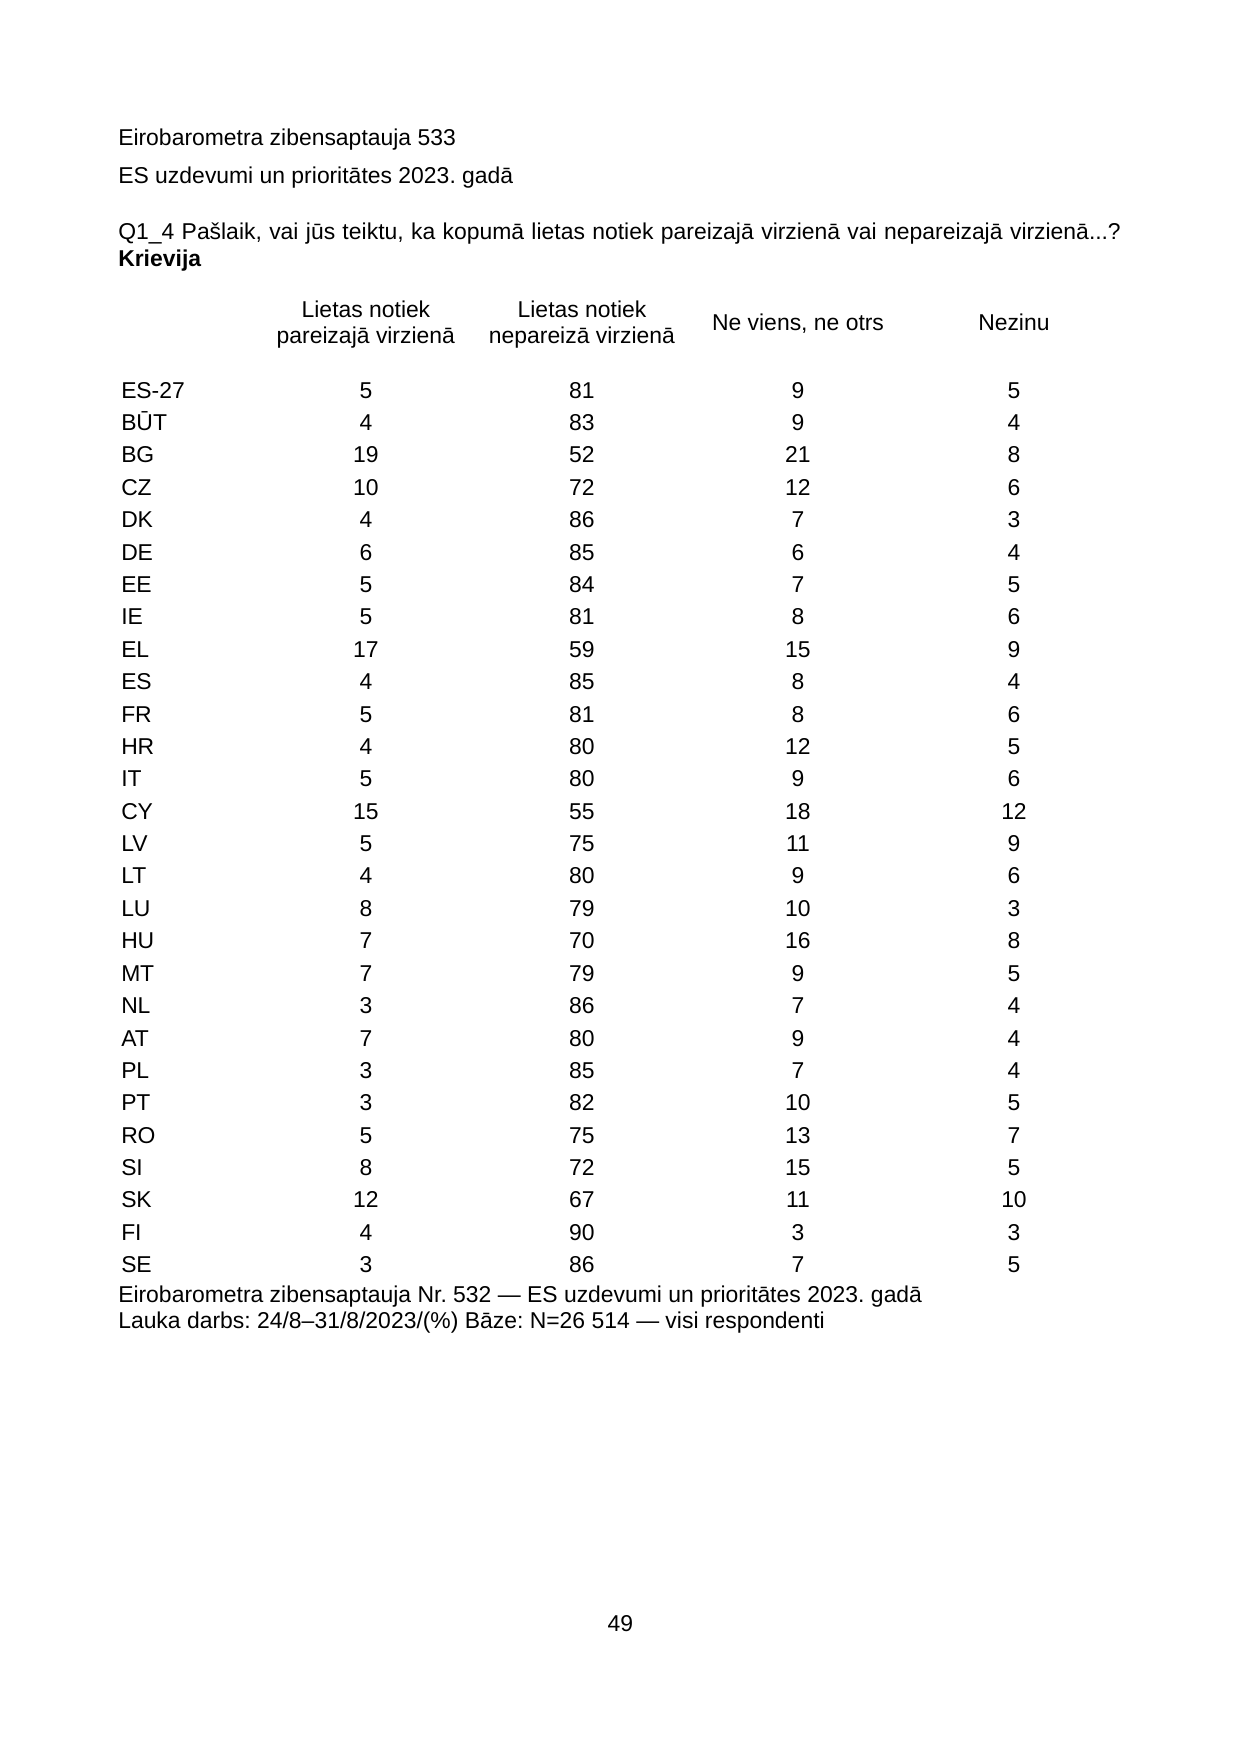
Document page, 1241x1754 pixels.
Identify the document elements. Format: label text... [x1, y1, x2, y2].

table_cell 8 [690, 600, 906, 633]
table_cell EE [118, 568, 258, 600]
table_cell 5 [258, 600, 474, 633]
table_cell 55 [474, 795, 690, 827]
table_cell 75 [474, 1119, 690, 1151]
table_cell FR [118, 698, 258, 730]
table_cell 21 [690, 438, 906, 471]
table_cell ES-27 [118, 374, 258, 406]
table_cell 80 [474, 762, 690, 795]
table_cell SI [118, 1151, 258, 1183]
table_cell 3 [258, 1054, 474, 1086]
table_cell 5 [258, 374, 474, 406]
table_cell 5 [906, 374, 1122, 406]
table_cell HR [118, 730, 258, 762]
table_cell 3 [690, 1216, 906, 1248]
table_cell PT [118, 1086, 258, 1119]
table_cell 7 [258, 924, 474, 957]
table_cell FI [118, 1216, 258, 1248]
table_cell IE [118, 600, 258, 633]
table_cell 6 [690, 536, 906, 568]
table_cell 86 [474, 989, 690, 1021]
table_cell 7 [690, 568, 906, 600]
table_cell 9 [690, 1021, 906, 1054]
table_cell 13 [690, 1119, 906, 1151]
table_cell 6 [906, 471, 1122, 503]
table_cell DE [118, 536, 258, 568]
table_cell 7 [690, 989, 906, 1021]
table_cell 3 [906, 503, 1122, 536]
table_cell 5 [906, 730, 1122, 762]
table_cell 3 [906, 892, 1122, 924]
table_cell ES [118, 665, 258, 697]
table_cell 81 [474, 374, 690, 406]
table_cell 3 [258, 989, 474, 1021]
table_cell 4 [258, 406, 474, 438]
table_cell 67 [474, 1184, 690, 1216]
table_cell 18 [690, 795, 906, 827]
table_cell NL [118, 989, 258, 1021]
table_cell 10 [906, 1184, 1122, 1216]
table_cell 12 [906, 795, 1122, 827]
table_cell 83 [474, 406, 690, 438]
table_cell RO [118, 1119, 258, 1151]
table_cell 4 [258, 665, 474, 697]
table_cell 7 [258, 957, 474, 989]
table_cell DK [118, 503, 258, 536]
table_cell 7 [690, 1248, 906, 1281]
table_cell 4 [906, 989, 1122, 1021]
table_cell 81 [474, 600, 690, 633]
table_cell 70 [474, 924, 690, 957]
table_cell CY [118, 795, 258, 827]
table_header Nezinu [906, 271, 1122, 373]
text Eirobarometra zibensaptauja Nr. 532 — ES uzdevumi un prioritātes 2023. gadā [118, 1281, 1122, 1307]
table_cell 16 [690, 924, 906, 957]
table_cell 15 [258, 795, 474, 827]
table_cell SE [118, 1248, 258, 1281]
table_cell CZ [118, 471, 258, 503]
table_cell 9 [690, 406, 906, 438]
table_cell SK [118, 1184, 258, 1216]
table_cell 85 [474, 665, 690, 697]
table_cell 59 [474, 633, 690, 665]
table_cell 82 [474, 1086, 690, 1119]
table_cell 5 [906, 1248, 1122, 1281]
table_cell 5 [258, 698, 474, 730]
table_cell 9 [906, 633, 1122, 665]
table_cell BŪT [118, 406, 258, 438]
table_cell 81 [474, 698, 690, 730]
table_cell 75 [474, 827, 690, 859]
table_cell 7 [906, 1119, 1122, 1151]
table_cell 7 [690, 1054, 906, 1086]
table_cell 8 [690, 698, 906, 730]
table_cell 5 [258, 1119, 474, 1151]
table_cell 19 [258, 438, 474, 471]
table_cell 4 [906, 665, 1122, 697]
table_cell 86 [474, 503, 690, 536]
table_cell 90 [474, 1216, 690, 1248]
table_cell 5 [258, 827, 474, 859]
table_cell 52 [474, 438, 690, 471]
table_cell 4 [258, 860, 474, 892]
table_cell 9 [690, 762, 906, 795]
table_cell 72 [474, 1151, 690, 1183]
table_header Lietas notiek pareizajā virzienā [258, 271, 474, 373]
table_cell 6 [906, 698, 1122, 730]
table_cell 8 [258, 892, 474, 924]
table_cell 12 [690, 471, 906, 503]
table_cell 3 [258, 1248, 474, 1281]
table_cell 4 [258, 503, 474, 536]
table_cell HU [118, 924, 258, 957]
table_cell 79 [474, 957, 690, 989]
table_cell EL [118, 633, 258, 665]
table_cell PL [118, 1054, 258, 1086]
table_cell 4 [906, 1021, 1122, 1054]
table_cell 4 [906, 1054, 1122, 1086]
table_cell 3 [906, 1216, 1122, 1248]
table_cell 80 [474, 1021, 690, 1054]
table_cell 4 [906, 406, 1122, 438]
table_cell 6 [906, 860, 1122, 892]
table_cell 6 [258, 536, 474, 568]
table_cell 5 [906, 1151, 1122, 1183]
table_cell MT [118, 957, 258, 989]
table_cell AT [118, 1021, 258, 1054]
table_cell 72 [474, 471, 690, 503]
table_header Lietas notiek nepareizā virzienā [474, 271, 690, 373]
table_cell 8 [906, 924, 1122, 957]
table_header [118, 271, 258, 373]
table_cell 9 [690, 860, 906, 892]
table_cell 80 [474, 730, 690, 762]
table_cell 10 [690, 892, 906, 924]
table_header Ne viens, ne otrs [690, 271, 906, 373]
table_cell IT [118, 762, 258, 795]
table_cell 15 [690, 1151, 906, 1183]
table_cell BG [118, 438, 258, 471]
table_cell 17 [258, 633, 474, 665]
table_cell 8 [690, 665, 906, 697]
table_cell 5 [258, 568, 474, 600]
table_cell 9 [690, 374, 906, 406]
table_cell 8 [258, 1151, 474, 1183]
table_cell 85 [474, 536, 690, 568]
table_cell 10 [258, 471, 474, 503]
table_cell 11 [690, 1184, 906, 1216]
table_cell 79 [474, 892, 690, 924]
table_cell 12 [258, 1184, 474, 1216]
table_cell 4 [906, 536, 1122, 568]
table_cell 5 [906, 1086, 1122, 1119]
table_cell LT [118, 860, 258, 892]
table_cell 5 [906, 568, 1122, 600]
table_cell 6 [906, 762, 1122, 795]
table_cell 8 [906, 438, 1122, 471]
table_cell 80 [474, 860, 690, 892]
table_cell 84 [474, 568, 690, 600]
table_cell LV [118, 827, 258, 859]
text Q1_4 Pašlaik, vai jūs teiktu, ka kopumā lietas notiek pareizajā virzienā vai nepareizajā virzienā...? Krievija [118, 218, 1122, 271]
table_cell LU [118, 892, 258, 924]
table_cell 3 [258, 1086, 474, 1119]
table_cell 7 [690, 503, 906, 536]
table_cell 12 [690, 730, 906, 762]
text Lauka darbs: 24/8–31/8/2023/(%) Bāze: N=26 514 — visi respondenti [118, 1307, 1122, 1333]
table_cell 4 [258, 730, 474, 762]
table_cell 11 [690, 827, 906, 859]
table_cell 5 [906, 957, 1122, 989]
table_cell 5 [258, 762, 474, 795]
table_cell 15 [690, 633, 906, 665]
table_cell 4 [258, 1216, 474, 1248]
table_cell 7 [258, 1021, 474, 1054]
table_cell 9 [906, 827, 1122, 859]
table_cell 10 [690, 1086, 906, 1119]
table_cell 6 [906, 600, 1122, 633]
table_cell 86 [474, 1248, 690, 1281]
table_cell 9 [690, 957, 906, 989]
table_cell 85 [474, 1054, 690, 1086]
